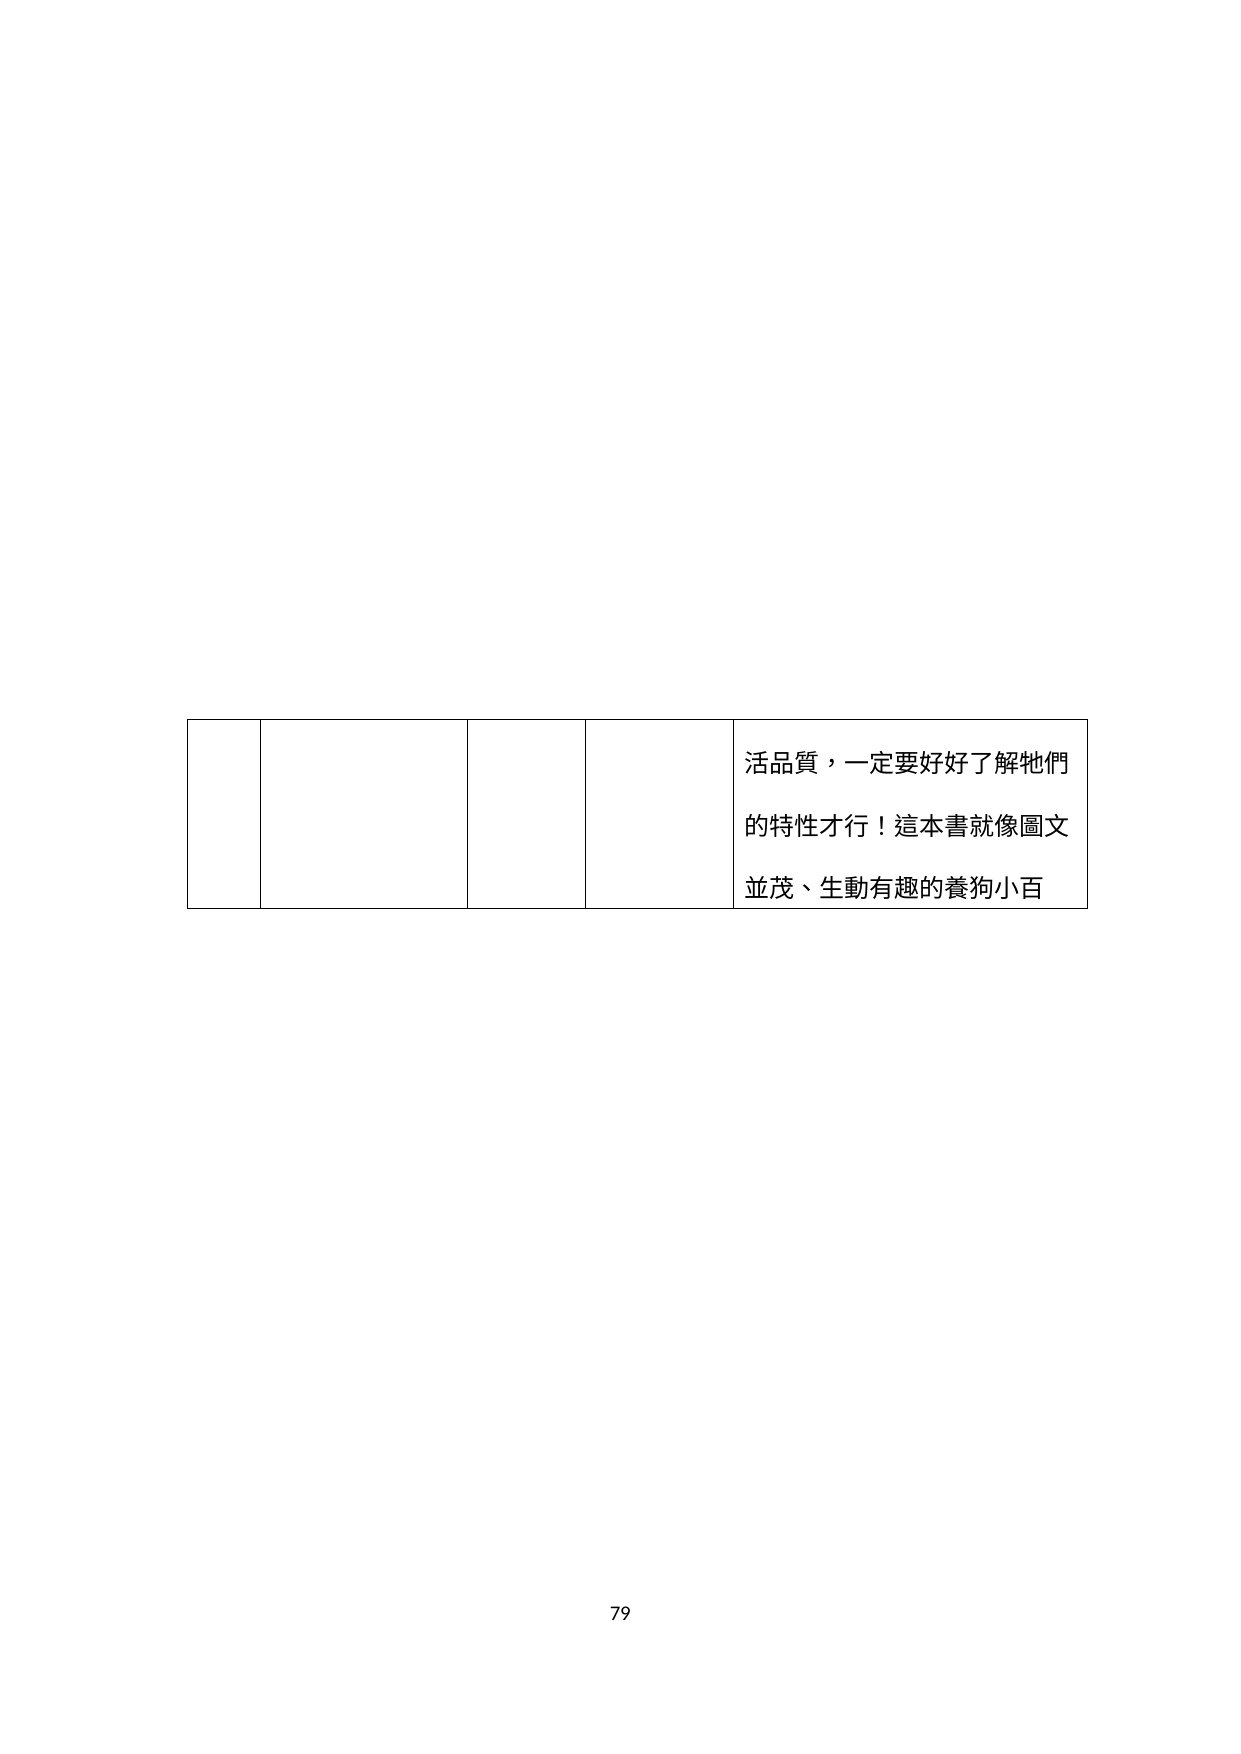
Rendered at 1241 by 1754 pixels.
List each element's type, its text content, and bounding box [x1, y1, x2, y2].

table_cell [261, 720, 467, 908]
table_cell [586, 720, 733, 908]
table_cell [468, 720, 585, 908]
table_cell [188, 720, 260, 908]
table_cell 活品質，一定要好好了解牠們的特性才行！這本書就像圖文並茂、生動有趣的養狗小百 [734, 720, 1087, 908]
